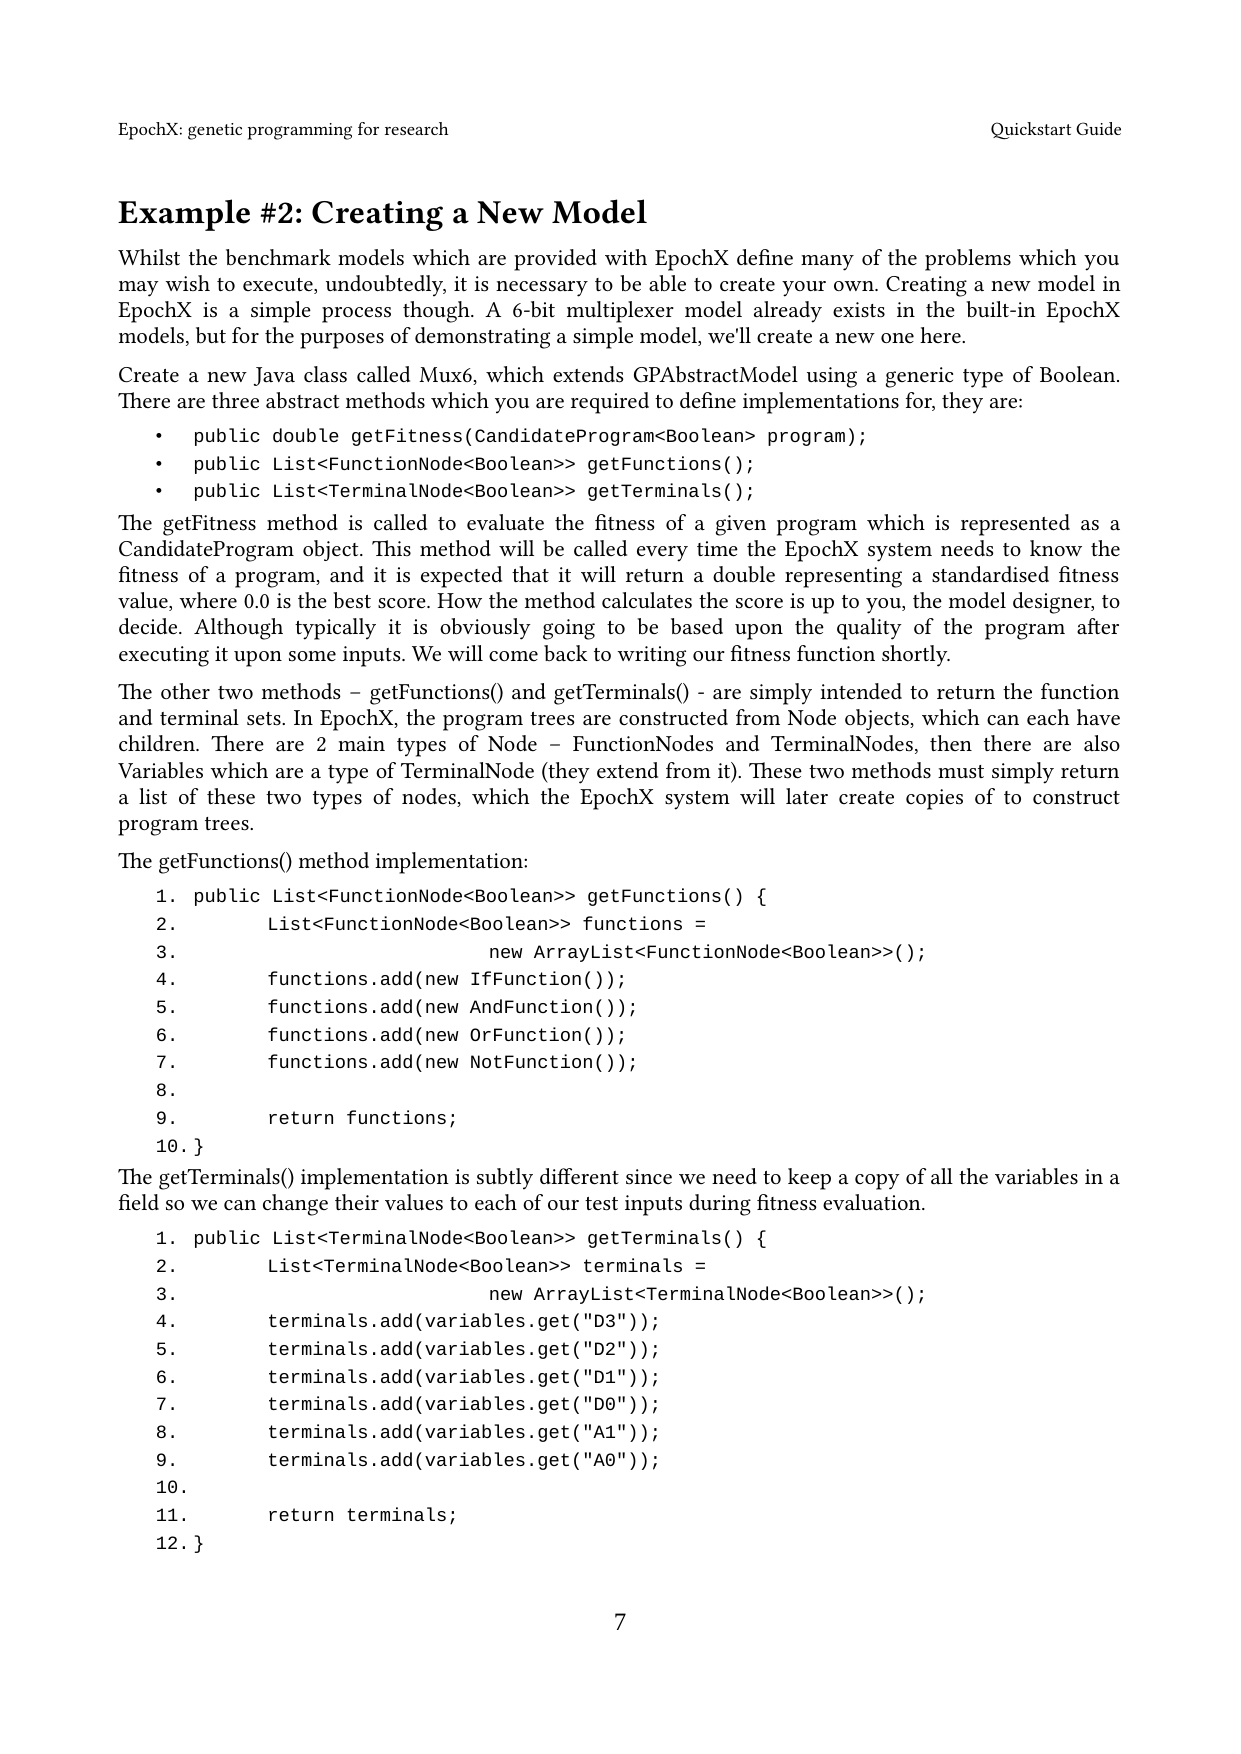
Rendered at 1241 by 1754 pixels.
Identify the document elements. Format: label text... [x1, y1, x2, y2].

list public List<FunctionNode<Boolean>> getFunctions() { [156, 887, 1122, 908]
list terminals.add(variables.get("A0")); [156, 1451, 1122, 1472]
list functions.add(new AndFunction()); [156, 998, 1122, 1019]
list return terminals; [156, 1506, 1122, 1527]
list List<FunctionNode<Boolean>> functions = [156, 915, 1122, 936]
list } [156, 1534, 1122, 1555]
text Create a new Java class called Mux6, which extends GPAbstractModel using a generic type of Boolean. There are three abstract methods which you are required to define implementations for, they are: [118, 362, 1122, 414]
text The getTerminals() implementation is subtly different since we need to keep a copy of all the variables in a field so we can change their values to each of our test inputs during fitness evaluation. [118, 1164, 1122, 1216]
list terminals.add(variables.get("D1")); [156, 1367, 1122, 1389]
text The other two methods – getFunctions() and getTerminals() - are simply intended to return the function and terminal sets. In EpochX, the program trees are constructed from Node objects, which can each have children. There are 2 main types of Node – FunctionNodes and TerminalNodes, then there are also Variables which are a type of TerminalNode (they extend from it). These two methods must simply return a list of these two types of nodes, which the EpochX system will later create copies of to construct program trees. [118, 679, 1122, 836]
list new ArrayList<FunctionNode<Boolean>>(); [156, 942, 1122, 964]
text The getFitness method is called to evaluate the fitness of a given program which is represented as a CandidateProgram object. This method will be called every time the EpochX system needs to know the fitness of a program, and it is expected that it will return a double representing a standardised fitness value, where 0.0 is the best score. How the method calculates the score is up to you, the model designer, to decide. Although typically it is obviously going to be based upon the quality of the program after executing it upon some inputs. We will come back to writing our fitness function shortly. [118, 510, 1122, 667]
list terminals.add(variables.get("D2")); [156, 1340, 1122, 1361]
list } [156, 1136, 1122, 1158]
list return functions; [156, 1109, 1122, 1130]
list terminals.add(variables.get("D3")); [156, 1312, 1122, 1333]
list terminals.add(variables.get("D0")); [156, 1395, 1122, 1416]
list List<TerminalNode<Boolean>> terminals = [156, 1257, 1122, 1278]
list functions.add(new IfFunction()); [156, 970, 1122, 991]
list new ArrayList<TerminalNode<Boolean>>(); [156, 1284, 1122, 1306]
list public List<TerminalNode<Boolean>> getTerminals(); [156, 482, 1122, 503]
list functions.add(new NotFunction()); [156, 1053, 1122, 1074]
text The getFunctions() method implementation: [118, 848, 1122, 874]
list public List<TerminalNode<Boolean>> getTerminals() { [156, 1229, 1122, 1250]
subtitle Example #2: Creating a New Model [118, 194, 1122, 232]
list public double getFitness(CandidateProgram<Boolean> program); [156, 427, 1122, 448]
list terminals.add(variables.get("A1")); [156, 1423, 1122, 1444]
list functions.add(new OrFunction()); [156, 1026, 1122, 1047]
text Whilst the benchmark models which are provided with EpochX define many of the problems which you may wish to execute, undoubtedly, it is necessary to be able to create your own. Creating a new model in EpochX is a simple process though. A 6-bit multiplexer model already exists in the built-in EpochX models, but for the purposes of demonstrating a simple model, we'll create a new one here. [118, 245, 1122, 349]
list public List<FunctionNode<Boolean>> getFunctions(); [156, 454, 1122, 476]
